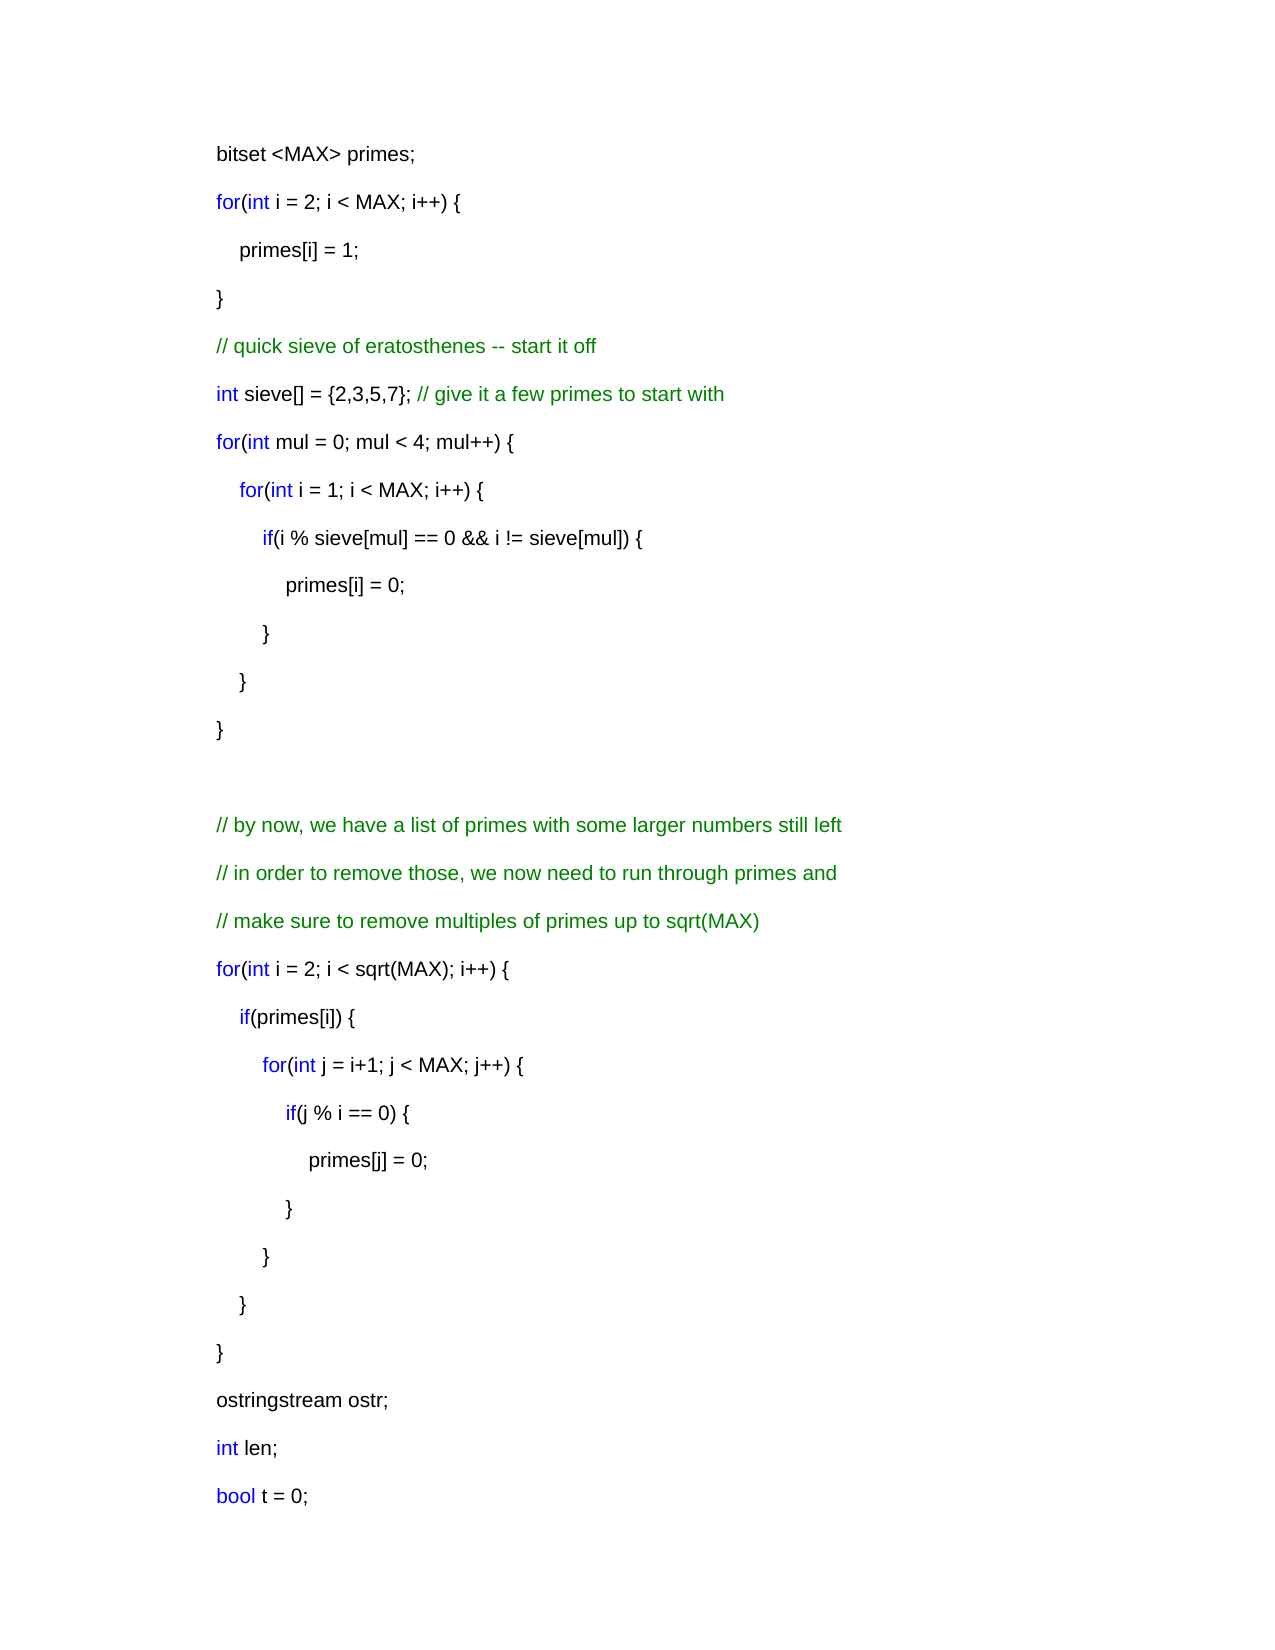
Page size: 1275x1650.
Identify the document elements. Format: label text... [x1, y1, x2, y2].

text } [118, 1244, 1157, 1268]
text if(j % i == 0) { [118, 1100, 1157, 1124]
text bool t = 0; [118, 1484, 1157, 1508]
text primes[j] = 0; [118, 1148, 1157, 1172]
text int len; [118, 1436, 1157, 1460]
text for(int j = i+1; j < MAX; j++) { [118, 1052, 1157, 1076]
text int sieve[] = {2,3,5,7}; // give it a few primes to start with [118, 382, 1157, 406]
text primes[i] = 0; [118, 573, 1157, 597]
text for(int mul = 0; mul < 4; mul++) { [118, 429, 1157, 453]
text } [118, 1292, 1157, 1316]
text // make sure to remove multiples of primes up to sqrt(MAX) [118, 909, 1157, 933]
text } [118, 1196, 1157, 1220]
text } [118, 1340, 1157, 1364]
text ostringstream ostr; [118, 1388, 1157, 1412]
text for(int i = 2; i < MAX; i++) { [118, 190, 1157, 214]
text for(int i = 1; i < MAX; i++) { [118, 477, 1157, 501]
text bitset <MAX> primes; [118, 142, 1157, 166]
text if(primes[i]) { [118, 1004, 1157, 1028]
text // in order to remove those, we now need to run through primes and [118, 861, 1157, 885]
text for(int i = 2; i < sqrt(MAX); i++) { [118, 957, 1157, 981]
text if(i % sieve[mul] == 0 && i != sieve[mul]) { [118, 525, 1157, 549]
text } [118, 621, 1157, 645]
text // quick sieve of eratosthenes -- start it off [118, 334, 1157, 358]
text } [118, 286, 1157, 310]
text } [118, 669, 1157, 693]
text primes[i] = 1; [118, 238, 1157, 262]
text } [118, 717, 1157, 741]
text // by now, we have a list of primes with some larger numbers still left [118, 813, 1157, 837]
